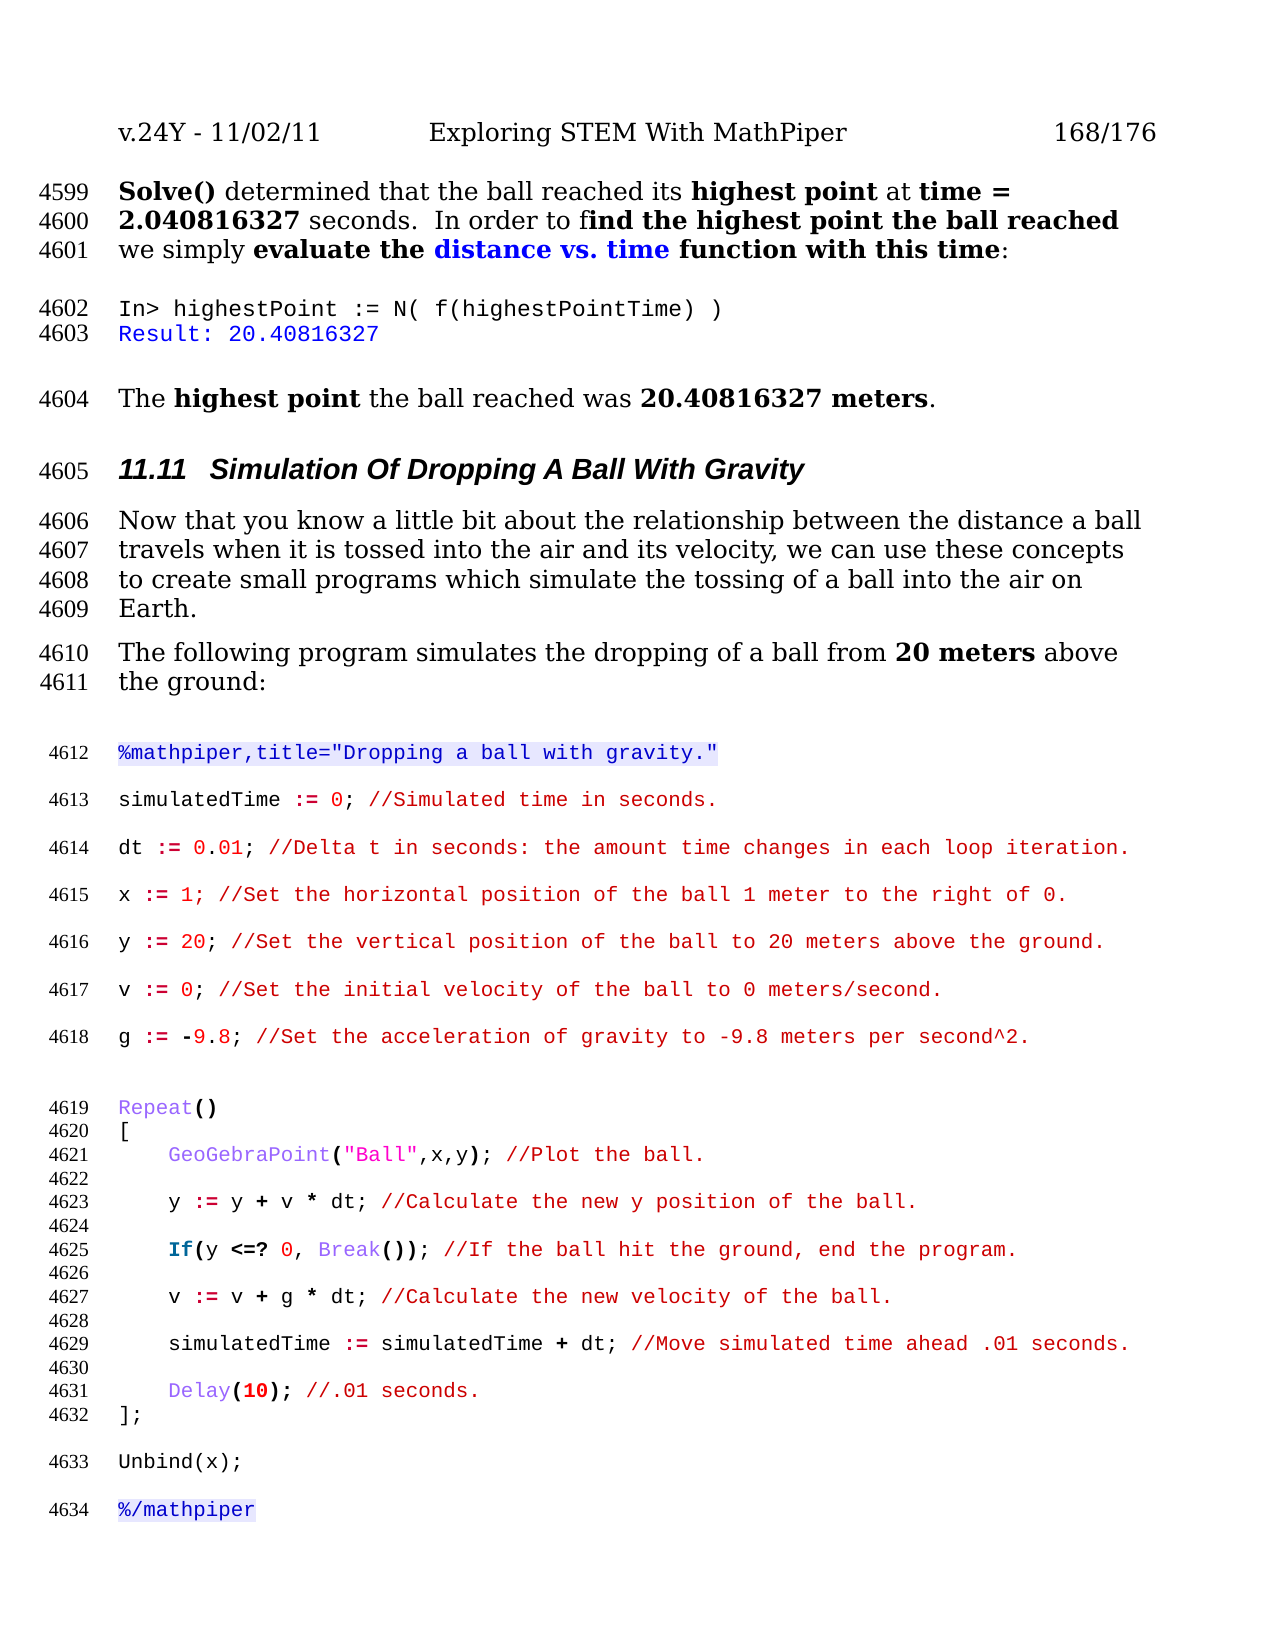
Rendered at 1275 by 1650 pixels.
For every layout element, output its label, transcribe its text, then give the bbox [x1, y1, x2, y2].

text [ [118, 1120, 1157, 1144]
text The following program simulates the dropping of a ball from 20 meters above the ground: [118, 638, 1157, 697]
text %/mathpiper [118, 1499, 1157, 1522]
text Unbind(x); [118, 1451, 1157, 1475]
text If(y <=? 0, Break()); //If the ball hit the ground, end the program. [118, 1239, 1157, 1262]
text y := 20; //Set the vertical position of the ball to 20 meters above the ground. [118, 931, 1157, 955]
subtitle Simulation Of Dropping A Ball With Gravity [118, 452, 1157, 486]
text simulatedTime := simulatedTime + dt; //Move simulated time ahead .01 seconds. [118, 1333, 1157, 1357]
text ]; [118, 1404, 1157, 1428]
text GeoGebraPoint("Ball",x,y); //Plot the ball. [118, 1144, 1157, 1168]
text Solve() determined that the ball reached its highest point at time = 2.040816327 seconds. In order to find the highest point the ball reached we simply evaluate the distance vs. time function with this time: [118, 177, 1157, 265]
text dt := 0.01; //Delta t in seconds: the amount time changes in each loop iteration. [118, 837, 1157, 860]
text y := y + v * dt; //Calculate the new y position of the ball. [118, 1191, 1157, 1215]
text v := 0; //Set the initial velocity of the ball to 0 meters/second. [118, 978, 1157, 1002]
text %mathpiper,title="Dropping a ball with gravity." [118, 742, 1157, 766]
text x := 1; //Set the horizontal position of the ball 1 meter to the right of 0. [118, 884, 1157, 908]
text Delay(10); //.01 seconds. [118, 1381, 1157, 1404]
text simulatedTime := 0; //Simulated time in seconds. [118, 789, 1157, 813]
text g := -9.8; //Set the acceleration of gravity to -9.8 meters per second^2. [118, 1026, 1157, 1049]
text v := v + g * dt; //Calculate the new velocity of the ball. [118, 1286, 1157, 1309]
text The highest point the ball reached was 20.40816327 meters. [118, 384, 1157, 413]
text Repeat() [118, 1097, 1157, 1120]
text Now that you know a little bit about the relationship between the distance a ball travels when it is tossed into the air and its velocity, we can use these concepts to create small programs which simulate the tossing of a ball into the air on Earth. [118, 507, 1157, 623]
text Result: 20.40816327 [118, 323, 1157, 349]
text In> highestPoint := N( f(highestPointTime) ) [118, 297, 1157, 323]
